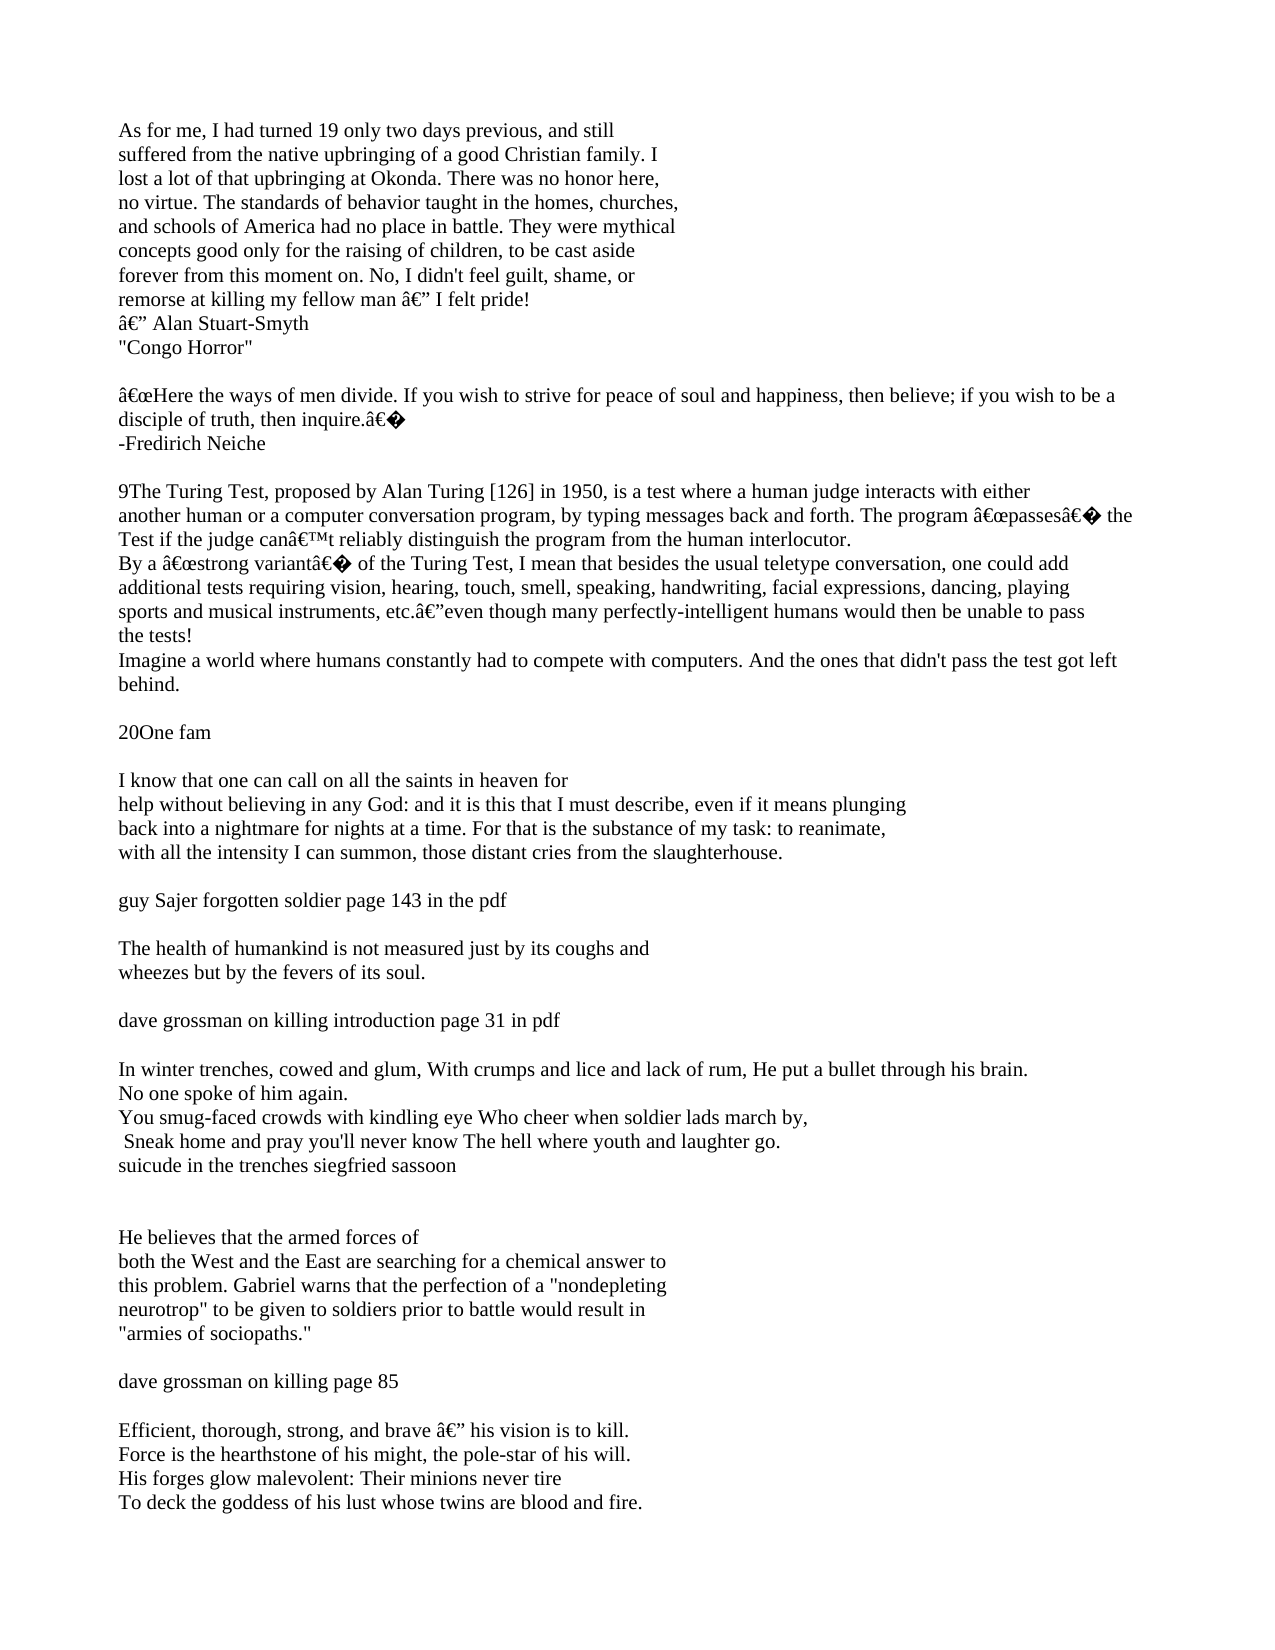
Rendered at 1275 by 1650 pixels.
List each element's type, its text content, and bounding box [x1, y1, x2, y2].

text suicude in the trenches siegfried sassoon [118, 1153, 1157, 1177]
text forever from this moment on. No, I didn't feel guilt, shame, or [118, 262, 1157, 287]
text â€” Alan Stuart-Smyth [118, 311, 1157, 335]
text this problem. Gabriel warns that the perfection of a "nondepleting [118, 1273, 1157, 1297]
text No one spoke of him again. [118, 1081, 1157, 1105]
text Imagine a world where humans constantly had to compete with computers. And the ones that didn't pass the test got left behind. [118, 647, 1157, 696]
text Sneak home and pray you'll never know The hell where youth and laughter go. [118, 1129, 1157, 1153]
text 9The Turing Test, proposed by Alan Turing [126] in 1950, is a test where a human judge interacts with either [118, 479, 1157, 503]
text 20One fam [118, 720, 1157, 744]
text Test if the judge canâ€™t reliably distinguish the program from the human interlocutor. [118, 527, 1157, 551]
text both the West and the East are searching for a chemical answer to [118, 1249, 1157, 1273]
text another human or a computer conversation program, by typing messages back and forth. The program â€œpassesâ€� the [118, 503, 1157, 527]
text Efficient, thorough, strong, and brave â€” his vision is to kill. [118, 1417, 1157, 1442]
text remorse at killing my fellow man â€” I felt pride! [118, 287, 1157, 311]
text dave grossman on killing page 85 [118, 1369, 1157, 1393]
text sports and musical instruments, etc.â€”even though many perfectly-intelligent humans would then be unable to pass [118, 599, 1157, 623]
text with all the intensity I can summon, those distant cries from the slaughterhouse. [118, 840, 1157, 864]
text Force is the hearthstone of his might, the pole-star of his will. [118, 1442, 1157, 1466]
text To deck the goddess of his lust whose twins are blood and fire. [118, 1490, 1157, 1514]
text He believes that the armed forces of [118, 1225, 1157, 1249]
text lost a lot of that upbringing at Okonda. There was no honor here, [118, 166, 1157, 190]
text You smug-faced crowds with kindling eye Who cheer when soldier lads march by, [118, 1105, 1157, 1129]
text suffered from the native upbringing of a good Christian family. I [118, 142, 1157, 166]
text â€œHere the ways of men divide. If you wish to strive for peace of soul and happiness, then believe; if you wish to be a disciple of truth, then inquire.â€� [118, 383, 1157, 431]
text neurotrop" to be given to soldiers prior to battle would result in [118, 1297, 1157, 1321]
text By a â€œstrong variantâ€� of the Turing Test, I mean that besides the usual teletype conversation, one could add [118, 551, 1157, 575]
text help without believing in any God: and it is this that I must describe, even if it means plunging [118, 792, 1157, 816]
text I know that one can call on all the saints in heaven for [118, 768, 1157, 792]
text concepts good only for the raising of children, to be cast aside [118, 238, 1157, 262]
text back into a nightmare for nights at a time. For that is the substance of my task: to reanimate, [118, 816, 1157, 840]
text dave grossman on killing introduction page 31 in pdf [118, 1008, 1157, 1032]
text The health of humankind is not measured just by its coughs and [118, 936, 1157, 960]
text "armies of sociopaths." [118, 1321, 1157, 1345]
text "Congo Horror" [118, 335, 1157, 359]
text As for me, I had turned 19 only two days previous, and still [118, 118, 1157, 142]
text In winter trenches, cowed and glum, With crumps and lice and lack of rum, He put a bullet through his brain. [118, 1057, 1157, 1081]
text no virtue. The standards of behavior taught in the homes, churches, [118, 190, 1157, 214]
text guy Sajer forgotten soldier page 143 in the pdf [118, 888, 1157, 912]
text the tests! [118, 623, 1157, 647]
text wheezes but by the fevers of its soul. [118, 960, 1157, 984]
text and schools of America had no place in battle. They were mythical [118, 214, 1157, 238]
text His forges glow malevolent: Their minions never tire [118, 1466, 1157, 1490]
text additional tests requiring vision, hearing, touch, smell, speaking, handwriting, facial expressions, dancing, playing [118, 575, 1157, 599]
text -Fredirich Neiche [118, 431, 1157, 455]
